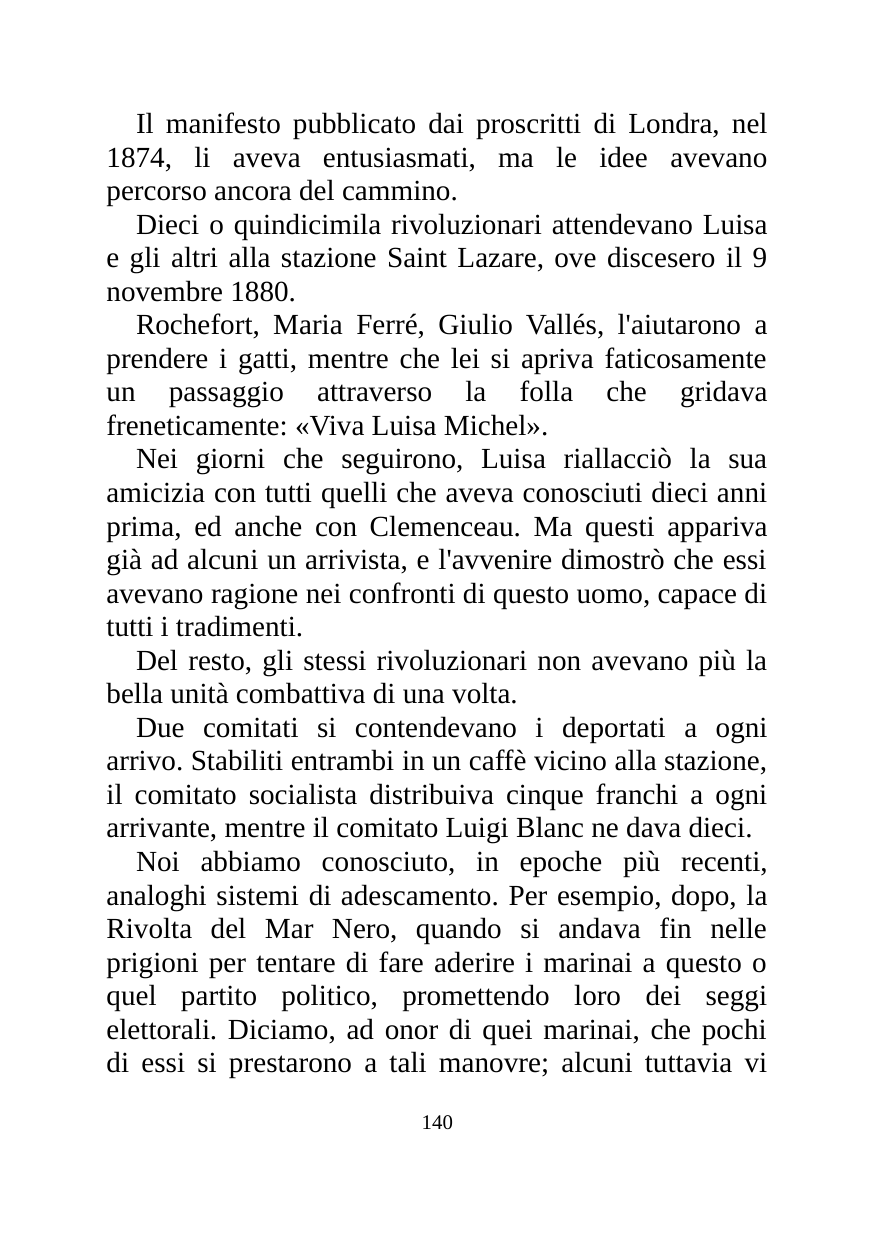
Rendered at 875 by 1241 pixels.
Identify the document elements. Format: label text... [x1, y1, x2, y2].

text Il manifesto pubblicato dai proscritti di Londra, nel 1874, li aveva entusiasmati, ma le idee avevano percorso ancora del cammino. [106, 106, 768, 207]
text Due comitati si contendevano i deportati a ogni arrivo. Stabiliti entrambi in un caffè vicino alla stazione, il comitato socialista distribuiva cinque franchi a ogni arrivante, mentre il comitato Luigi Blanc ne dava dieci. [106, 710, 768, 844]
text Dieci o quindicimila rivoluzionari attendevano Luisa e gli altri alla stazione Saint Lazare, ove discesero il 9 novembre 1880. [106, 207, 768, 307]
text Del resto, gli stessi rivoluzionari non avevano più la bella unità combattiva di una volta. [106, 643, 768, 710]
text Nei giorni che seguirono, Luisa riallacciò la sua amicizia con tutti quelli che aveva conosciuti dieci anni prima, ed anche con Clemenceau. Ma questi appariva già ad alcuni un arrivista, e l'avvenire dimostrò che essi avevano ragione nei confronti di questo uomo, capace di tutti i tradimenti. [106, 442, 768, 643]
text Noi abbiamo conosciuto, in epoche più recenti, analoghi sistemi di adescamento. Per esempio, dopo, la Rivolta del Mar Nero, quando si andava fin nelle prigioni per tentare di fare aderire i marinai a questo o quel partito politico, promettendo loro dei seggi elettorali. Diciamo, ad onor di quei marinai, che pochi di essi si prestarono a tali manovre; alcuni tuttavia vi [106, 844, 768, 1079]
text Rochefort, Maria Ferré, Giulio Vallés, l'aiutarono a prendere i gatti, mentre che lei si apriva faticosamente un passaggio attraverso la folla che gridava freneticamente: «Viva Luisa Michel». [106, 307, 768, 442]
